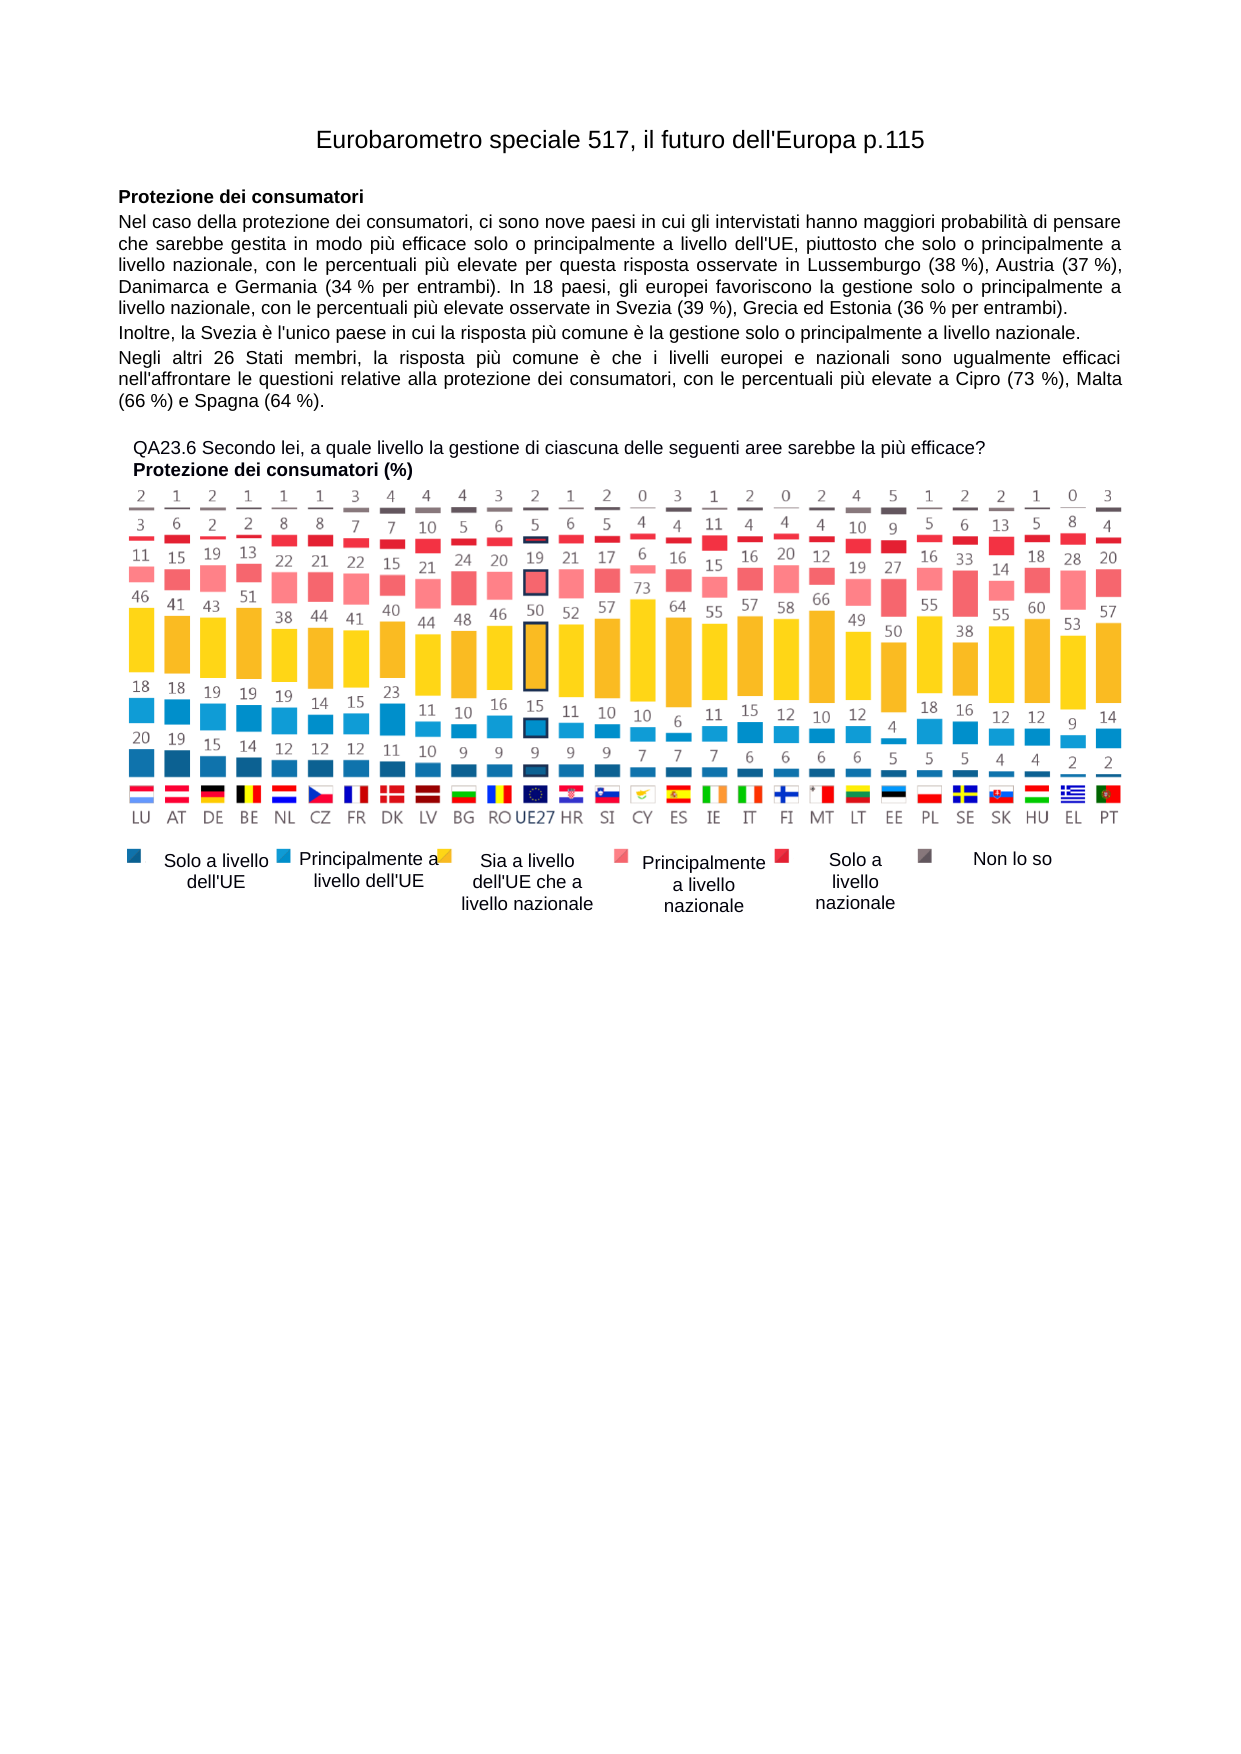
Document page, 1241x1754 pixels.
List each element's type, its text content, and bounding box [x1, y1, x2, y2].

text Negli altri 26 Stati membri, la risposta più comune è che i livelli europei e nazionali sono ugualmente efficaci nell'affrontare le questioni relative alla protezione dei consumatori, con le percentuali più elevate a Cipro (73 %), Malta (66 %) e Spagna (64 %). [118, 347, 1122, 411]
text Inoltre, la Svezia è l'unico paese in cui la risposta più comune è la gestione solo o principalmente a livello nazionale. [118, 322, 1122, 343]
text Nel caso della protezione dei consumatori, ci sono nove paesi in cui gli intervistati hanno maggiori probabilità di pensare che sarebbe gestita in modo più efficace solo o principalmente a livello dell'UE, piuttosto che solo o principalmente a livello nazionale, con le percentuali più elevate per questa risposta osservate in Lussemburgo (38 %), Austria (37 %), Danimarca e Germania (34 % per entrambi). In 18 paesi, gli europei favoriscono la gestione solo o principalmente a livello nazionale, con le percentuali più elevate osservate in Svezia (39 %), Grecia ed Estonia (36 % per entrambi). [118, 211, 1122, 319]
text Protezione dei consumatori [118, 186, 1122, 208]
picture [119, 482, 1123, 884]
